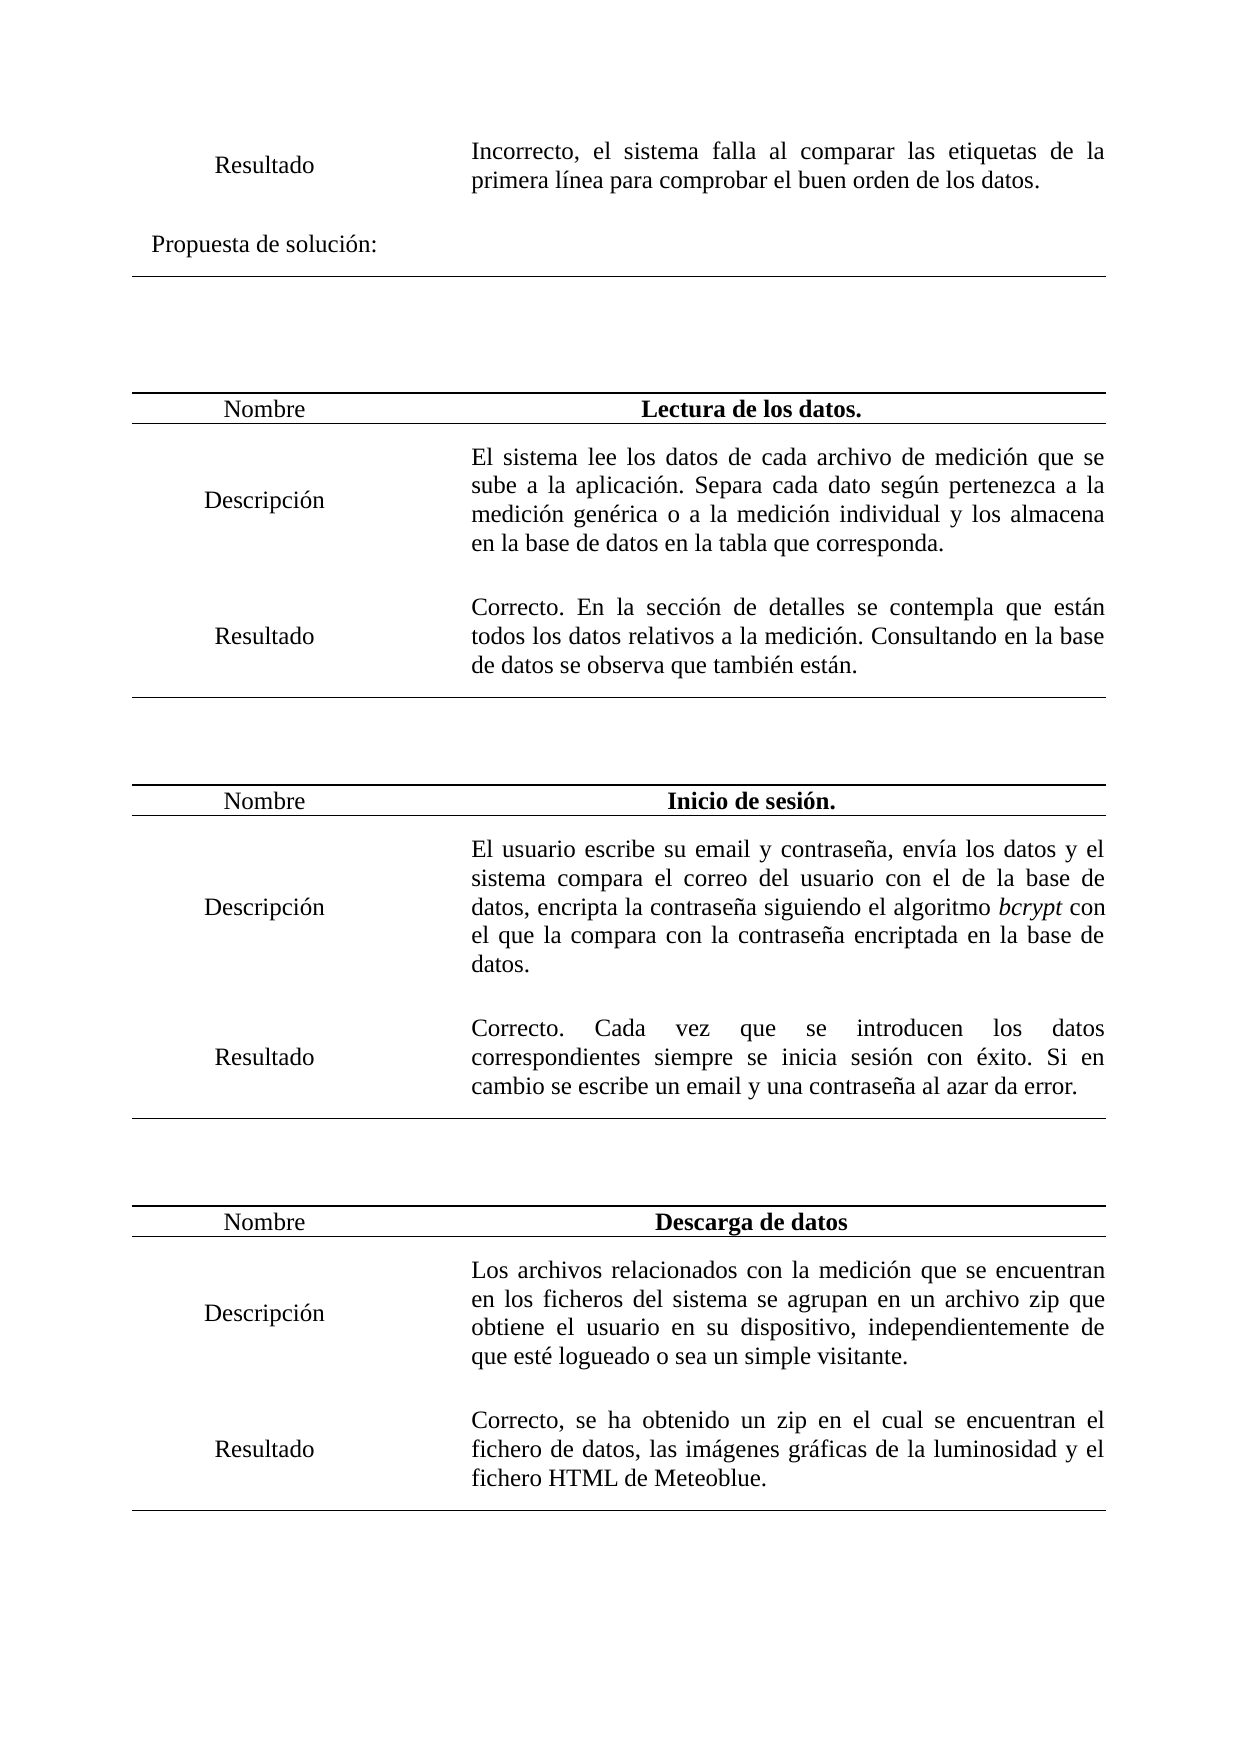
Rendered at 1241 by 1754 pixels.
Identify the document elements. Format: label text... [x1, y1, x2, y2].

table_cell Correcto. En la sección de detalles se contempla que están todos los datos relativos a la medición. Consultando en la base de datos se observa que también están. [397, 575, 1106, 697]
table_cell Correcto, se ha obtenido un zip en el cual se encuentran el fichero de datos, las imágenes gráficas de la luminosidad y el fichero HTML de Meteoblue. [397, 1388, 1106, 1510]
table_cell Descripción [132, 424, 397, 575]
table_header Descarga de datos [397, 1207, 1106, 1236]
table_header Nombre [132, 394, 397, 422]
table_cell Propuesta de solución: [132, 211, 397, 276]
table_header Nombre [132, 1207, 397, 1236]
table_cell Resultado [132, 118, 397, 211]
table_cell Descripción [132, 1237, 397, 1388]
table_cell El usuario escribe su email y contraseña, envía los datos y el sistema compara el correo del usuario con el de la base de datos, encripta la contraseña siguiendo el algoritmo bcrypt con el que la compara con la contraseña encriptada en la base de datos. [397, 816, 1106, 996]
table_header Lectura de los datos. [397, 394, 1106, 422]
table_cell Resultado [132, 575, 397, 697]
table_cell Los archivos relacionados con la medición que se encuentran en los ficheros del sistema se agrupan en un archivo zip que obtiene el usuario en su dispositivo, independientemente de que esté logueado o sea un simple visitante. [397, 1237, 1106, 1388]
table_cell El sistema lee los datos de cada archivo de medición que se sube a la aplicación. Separa cada dato según pertenezca a la medición genérica o a la medición individual y los almacena en la base de datos en la tabla que corresponda. [397, 424, 1106, 575]
table_cell Resultado [132, 996, 397, 1117]
table_cell Incorrecto, el sistema falla al comparar las etiquetas de la primera línea para comprobar el buen orden de los datos. [397, 118, 1106, 211]
table_header Nombre [132, 786, 397, 815]
table_cell Descripción [132, 816, 397, 996]
table_cell Correcto. Cada vez que se introducen los datos correspondientes siempre se inicia sesión con éxito. Si en cambio se escribe un email y una contraseña al azar da error. [397, 996, 1106, 1117]
table_header Inicio de sesión. [397, 786, 1106, 815]
table_cell [397, 211, 1106, 276]
table_cell Resultado [132, 1388, 397, 1510]
